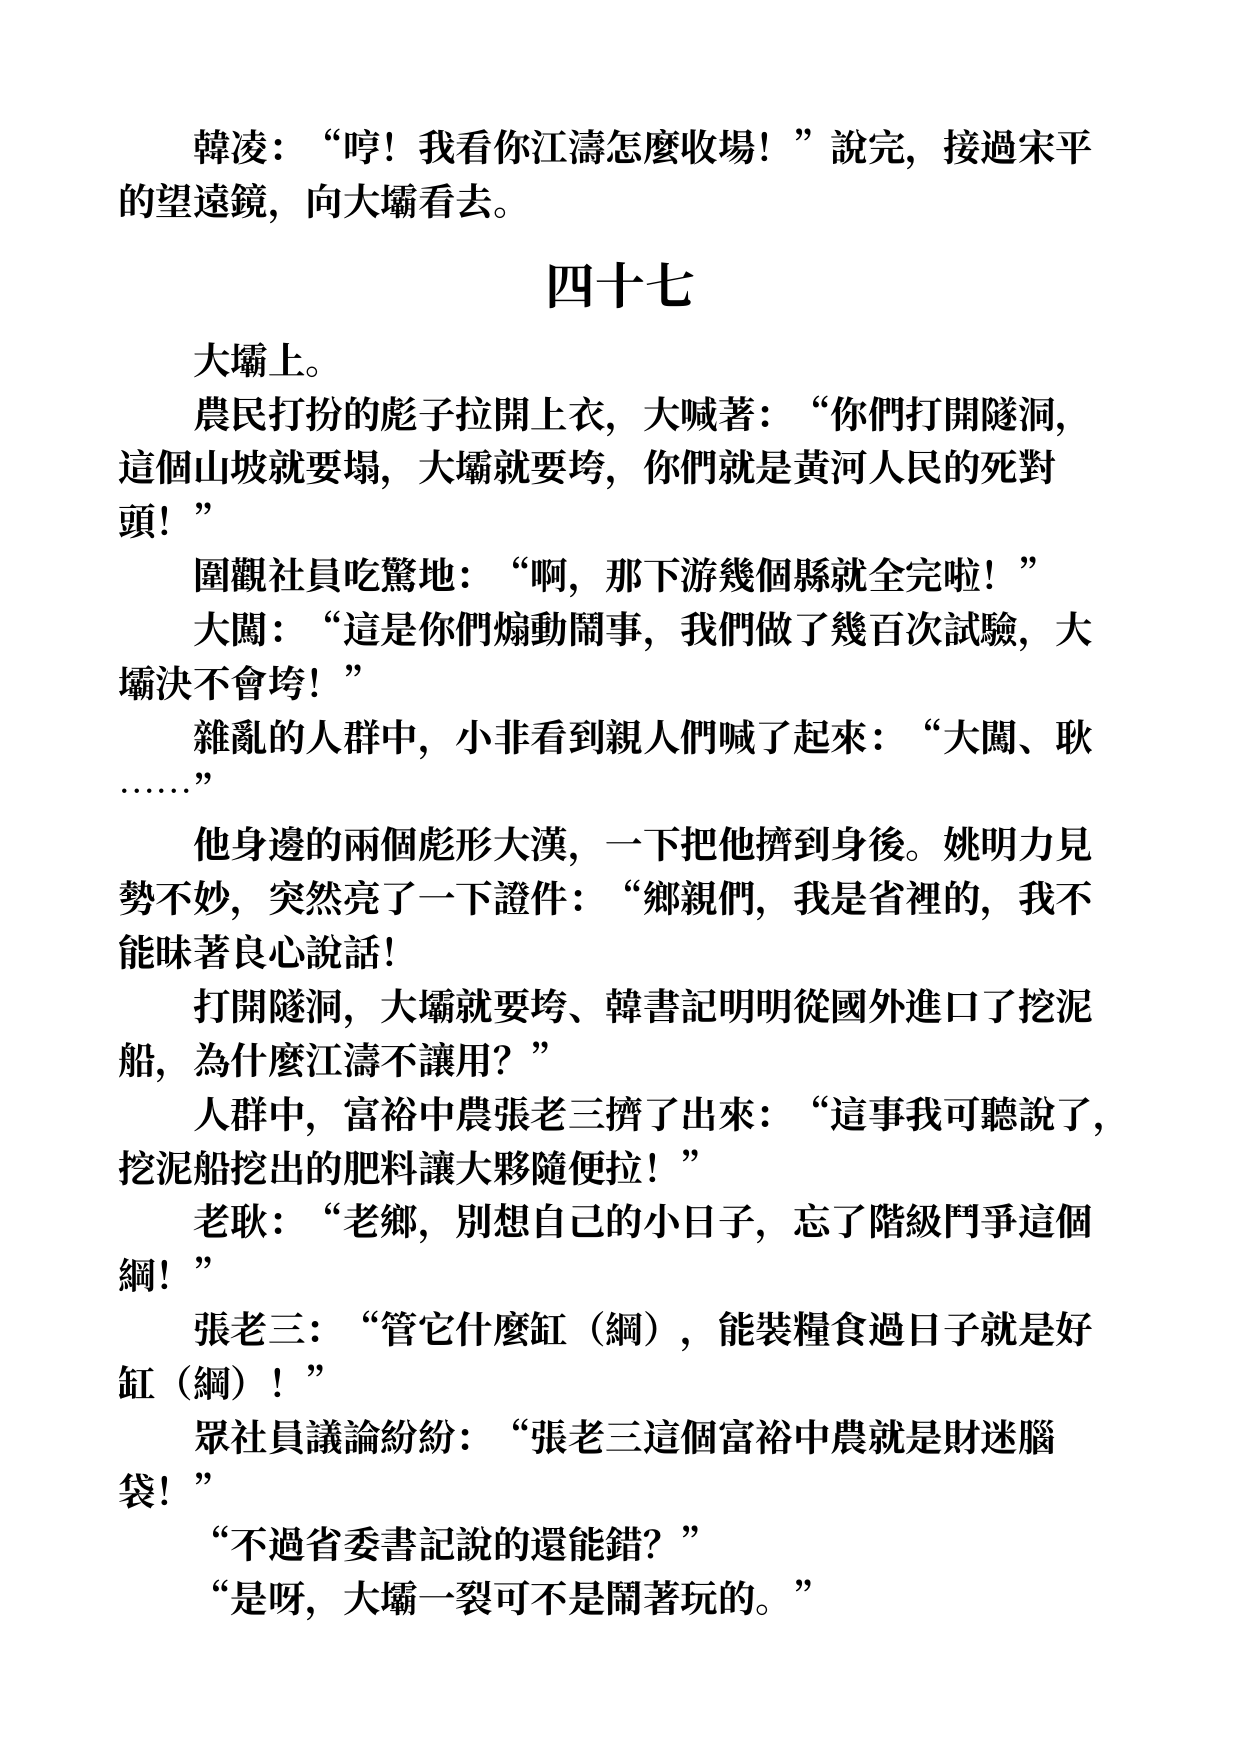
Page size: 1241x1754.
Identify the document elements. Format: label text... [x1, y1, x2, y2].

text 張老三：“管它什麼缸（綱），能裝糧食過日子就是好缸（綱）！” [118, 1300, 1122, 1408]
text 他身邊的兩個彪形大漢，一下把他擠到身後。姚明力見勢不妙，突然亮了一下證件：“鄉親們，我是省裡的，我不能昧著良心說話！ [118, 816, 1122, 977]
text 打開隧洞，大壩就要垮、韓書記明明從國外進口了挖泥船，為什麼江濤不讓用？” [118, 977, 1122, 1085]
text 韓凌：“哼！我看你江濤怎麼收場！”說完，接過宋平的望遠鏡，向大壩看去。 [118, 118, 1122, 226]
text “是呀，大壩一裂可不是鬧著玩的。” [118, 1570, 1122, 1623]
text 圍觀社員吃驚地：“啊，那下游幾個縣就全完啦！” [118, 546, 1122, 600]
text 老耿：“老鄉，別想自己的小日子，忘了階級鬥爭這個綱！” [118, 1193, 1122, 1300]
text 大闖：“這是你們煽動鬧事，我們做了幾百次試驗，大壩決不會垮！” [118, 600, 1122, 708]
text “不過省委書記說的還能錯？” [118, 1516, 1122, 1570]
text 農民打扮的彪子拉開上衣，大喊著：“你們打開隧洞，這個山坡就要塌，大壩就要垮，你們就是黃河人民的死對頭！” [118, 385, 1122, 546]
text 人群中，富裕中農張老三擠了出來：“這事我可聽說了，挖泥船挖出的肥料讓大夥隨便拉！” [118, 1085, 1122, 1193]
subtitle 四十七 [118, 247, 1122, 318]
text 眾社員議論紛紛：“張老三這個富裕中農就是財迷腦袋！” [118, 1408, 1122, 1516]
text 雜亂的人群中，小非看到親人們喊了起來：“大闖、耿……” [118, 708, 1122, 816]
text 大壩上。 [118, 331, 1122, 385]
